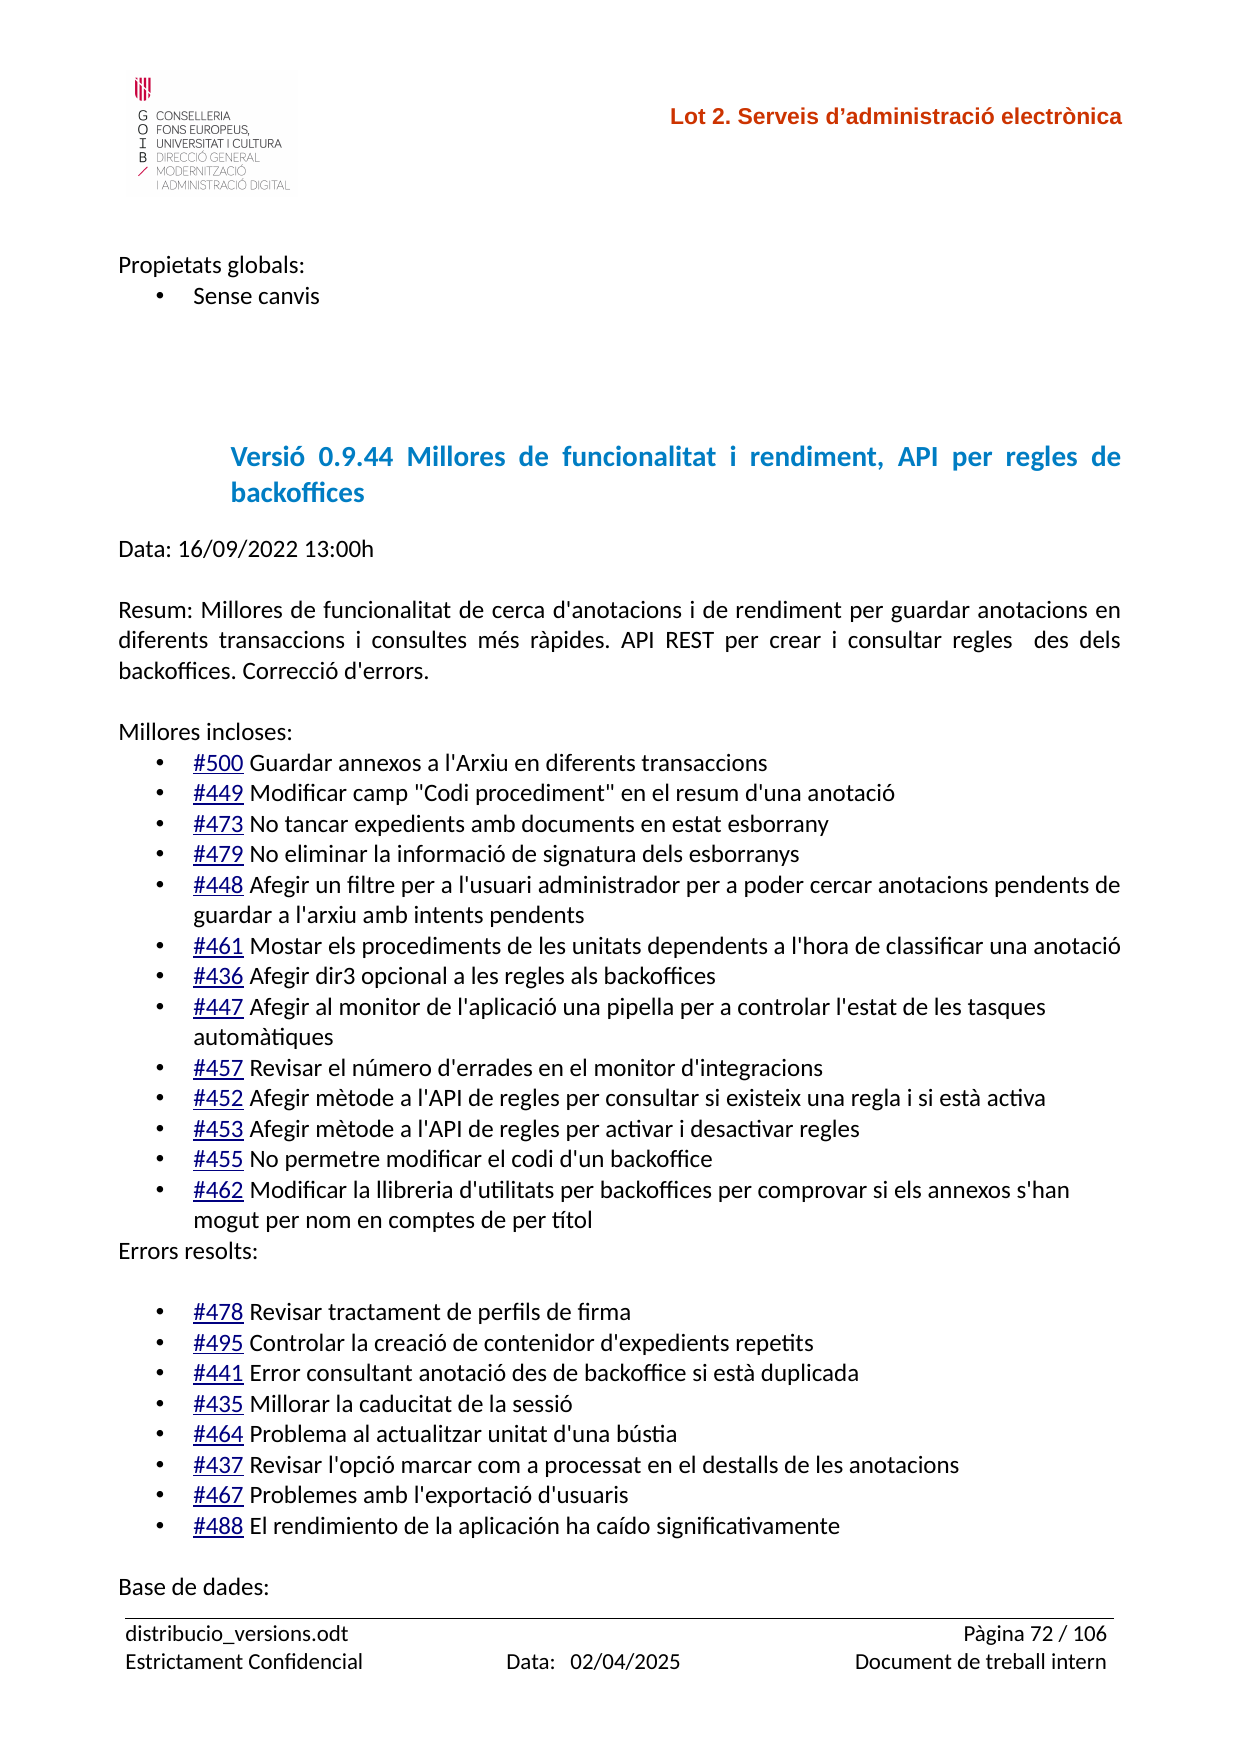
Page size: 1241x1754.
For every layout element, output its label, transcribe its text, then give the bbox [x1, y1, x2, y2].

list #464 Problema al actualitzar unitat d'una bústia [156, 1418, 1122, 1449]
list #479 No eliminar la informació de signatura dels esborranys [156, 838, 1122, 869]
list #467 Problemes amb l'exportació d'usuaris [156, 1479, 1122, 1510]
list #448 Afegir un filtre per a l'usuari administrador per a poder cercar anotacions pendents de guardar a l'arxiu amb intents pendents [156, 869, 1122, 930]
picture [126, 70, 299, 197]
list #455 No permetre modificar el codi d'un backoffice [156, 1143, 1122, 1174]
list #447 Afegir al monitor de l'aplicació una pipella per a controlar l'estat de les tasques automàtiques [156, 991, 1122, 1052]
list #462 Modificar la llibreria d'utilitats per backoffices per comprovar si els annexos s'han mogut per nom en comptes de per títol [156, 1174, 1122, 1235]
text Base de dades: [118, 1571, 1122, 1601]
list #435 Millorar la caducitat de la sessió [156, 1388, 1122, 1418]
list #457 Revisar el número d'errades en el monitor d'integracions [156, 1052, 1122, 1082]
list #449 Modificar camp "Codi procediment" en el resum d'una anotació [156, 777, 1122, 808]
list #453 Afegir mètode a l'API de regles per activar i desactivar regles [156, 1113, 1122, 1143]
list #437 Revisar l'opció marcar com a processat en el destalls de les anotacions [156, 1449, 1122, 1479]
list #461 Mostar els procediments de les unitats dependents a l'hora de classificar una anotació [156, 930, 1122, 960]
list #436 Afegir dir3 opcional a les regles als backoffices [156, 960, 1122, 991]
list #478 Revisar tractament de perfils de firma [156, 1296, 1122, 1327]
text Propietats globals: [118, 250, 1122, 280]
subtitle Versió 0.9.44 Millores de funcionalitat i rendiment, API per regles de backoffices [153, 438, 1122, 509]
list #495 Controlar la creació de contenidor d'expedients repetits [156, 1327, 1122, 1357]
list #473 No tancar expedients amb documents en estat esborrany [156, 808, 1122, 838]
list #452 Afegir mètode a l'API de regles per consultar si existeix una regla i si està activa [156, 1082, 1122, 1113]
text Resum: Millores de funcionalitat de cerca d'anotacions i de rendiment per guardar anotacions en diferents transaccions i consultes més ràpides. API REST per crear i consultar regles des dels backoffices. Correcció d'errors. [118, 594, 1122, 686]
text Errors resolts: [118, 1235, 1122, 1266]
list Sense canvis [156, 280, 1122, 311]
list #488 El rendimiento de la aplicación ha caído significativamente [156, 1510, 1122, 1540]
text Millores incloses: [118, 716, 1122, 747]
list #441 Error consultant anotació des de backoffice si està duplicada [156, 1357, 1122, 1388]
text Data: 16/09/2022 13:00h [118, 533, 1122, 564]
list #500 Guardar annexos a l'Arxiu en diferents transaccions [156, 747, 1122, 777]
